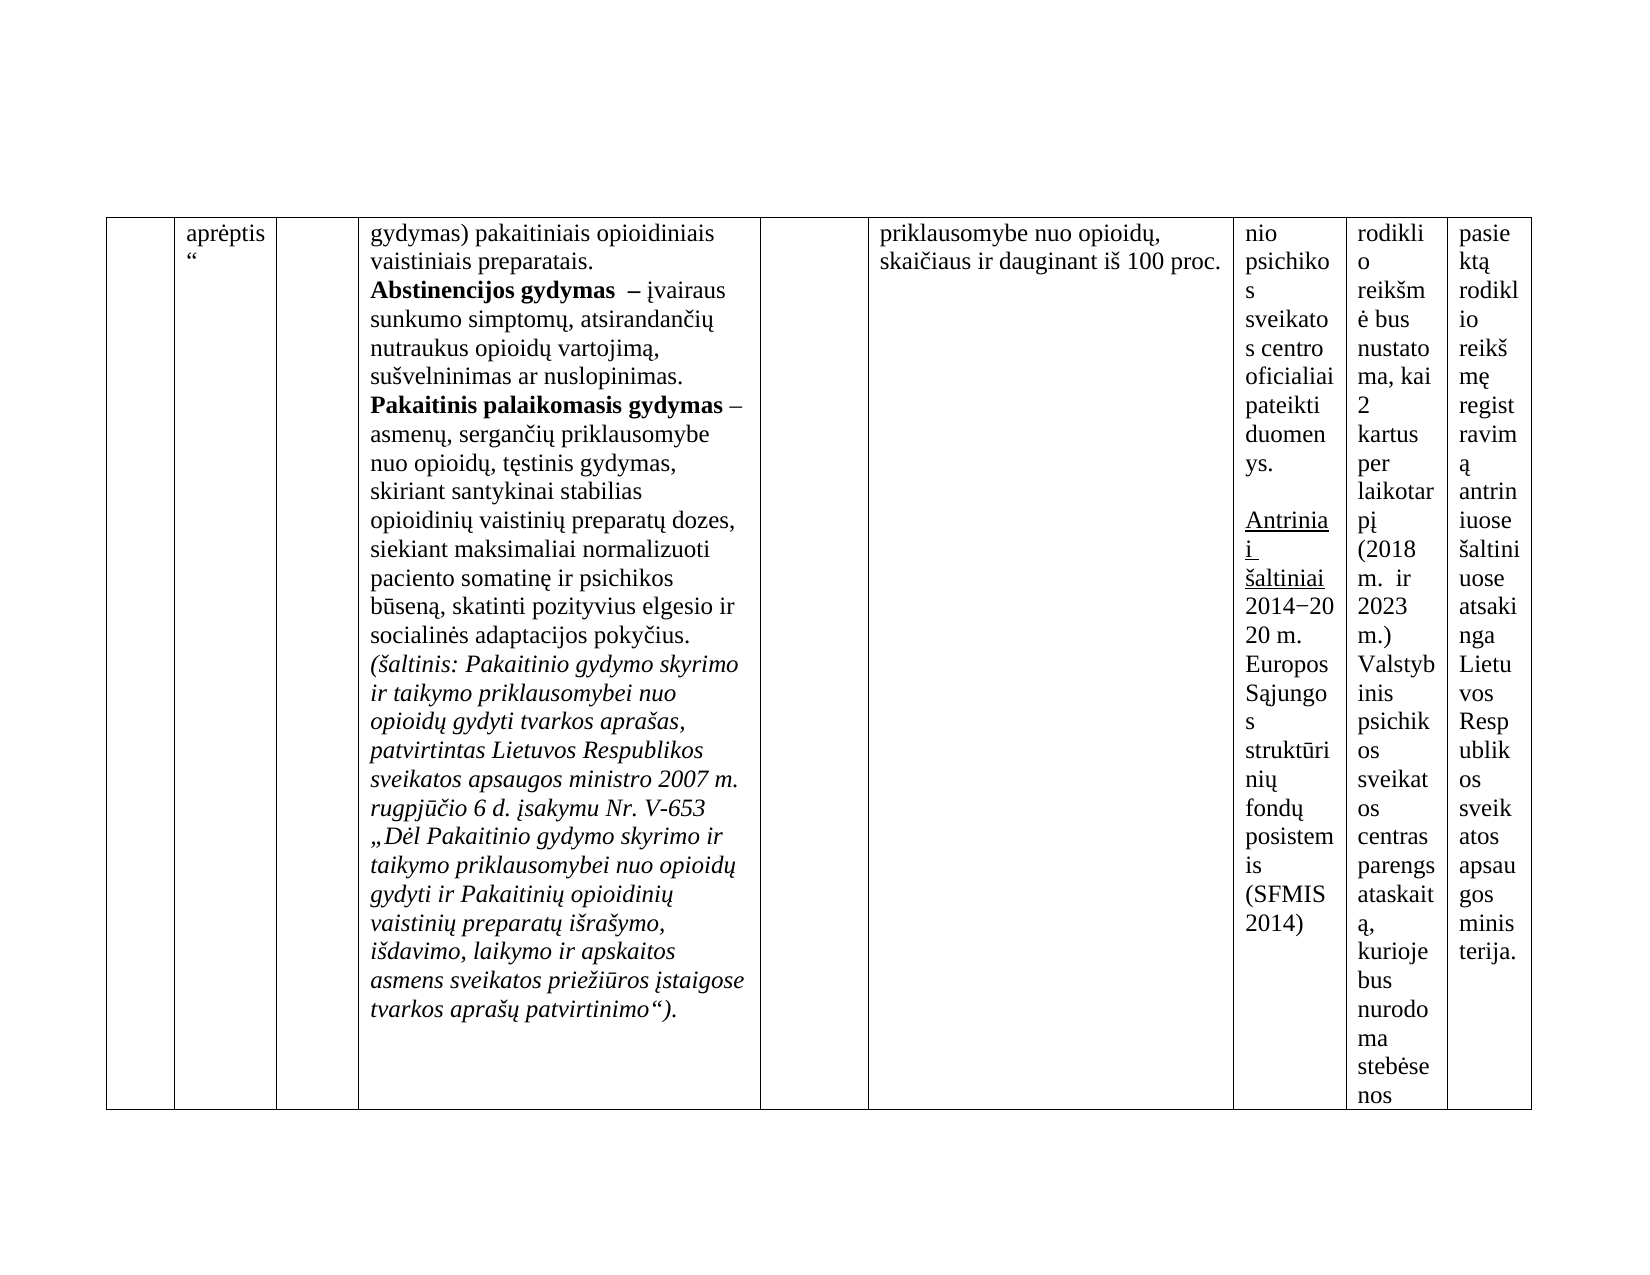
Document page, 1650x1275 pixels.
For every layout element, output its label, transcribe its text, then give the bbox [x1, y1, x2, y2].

table_cell [761, 218, 868, 1109]
table_cell [277, 218, 358, 1109]
table_cell rodiklio reikšmė bus nustatoma, kai 2 kartus per laikotarpį (2018 m. ir 2023 m.) Valstybinis psichikos sveikatos centras parengs ataskaitą, kurioje bus nurodoma stebėsenos [1347, 218, 1447, 1109]
table_cell aprėptis“ [175, 218, 276, 1109]
table_cell nio psichikos sveikatos centro oficialiai pateikti duomenys. Antriniai šaltiniai 2014−2020 m. Europos Sąjungos struktūrinių fondų posistemis (SFMIS2014) [1234, 218, 1346, 1109]
table_cell gydymas) pakaitiniais opioidiniais vaistiniais preparatais. Abstinencijos gydymas – įvairaus sunkumo simptomų, atsirandančių nutraukus opioidų vartojimą, sušvelninimas ar nuslopinimas. Pakaitinis palaikomasis gydymas – asmenų, sergančių priklausomybe nuo opioidų, tęstinis gydymas, skiriant santykinai stabilias opioidinių vaistinių preparatų dozes, siekiant maksimaliai normalizuoti paciento somatinę ir psichikos būseną, skatinti pozityvius elgesio ir socialinės adaptacijos pokyčius. (šaltinis: Pakaitinio gydymo skyrimo ir taikymo priklausomybei nuo opioidų gydyti tvarkos aprašas, patvirtintas Lietuvos Respublikos sveikatos apsaugos ministro 2007 m. rugpjūčio 6 d. įsakymu Nr. V-653 „Dėl Pakaitinio gydymo skyrimo ir taikymo priklausomybei nuo opioidų gydyti ir Pakaitinių opioidinių vaistinių preparatų išrašymo, išdavimo, laikymo ir apskaitos asmens sveikatos priežiūros įstaigose tvarkos aprašų patvirtinimo“). [359, 218, 760, 1109]
table_cell pasiektą rodiklio reikšmę registravimą antriniuose šaltiniuose atsakinga Lietuvos Respublikos sveikatos apsaugos ministerija. [1448, 218, 1531, 1109]
table_cell priklausomybe nuo opioidų, skaičiaus ir dauginant iš 100 proc. [869, 218, 1233, 1109]
table_cell [107, 218, 174, 1109]
